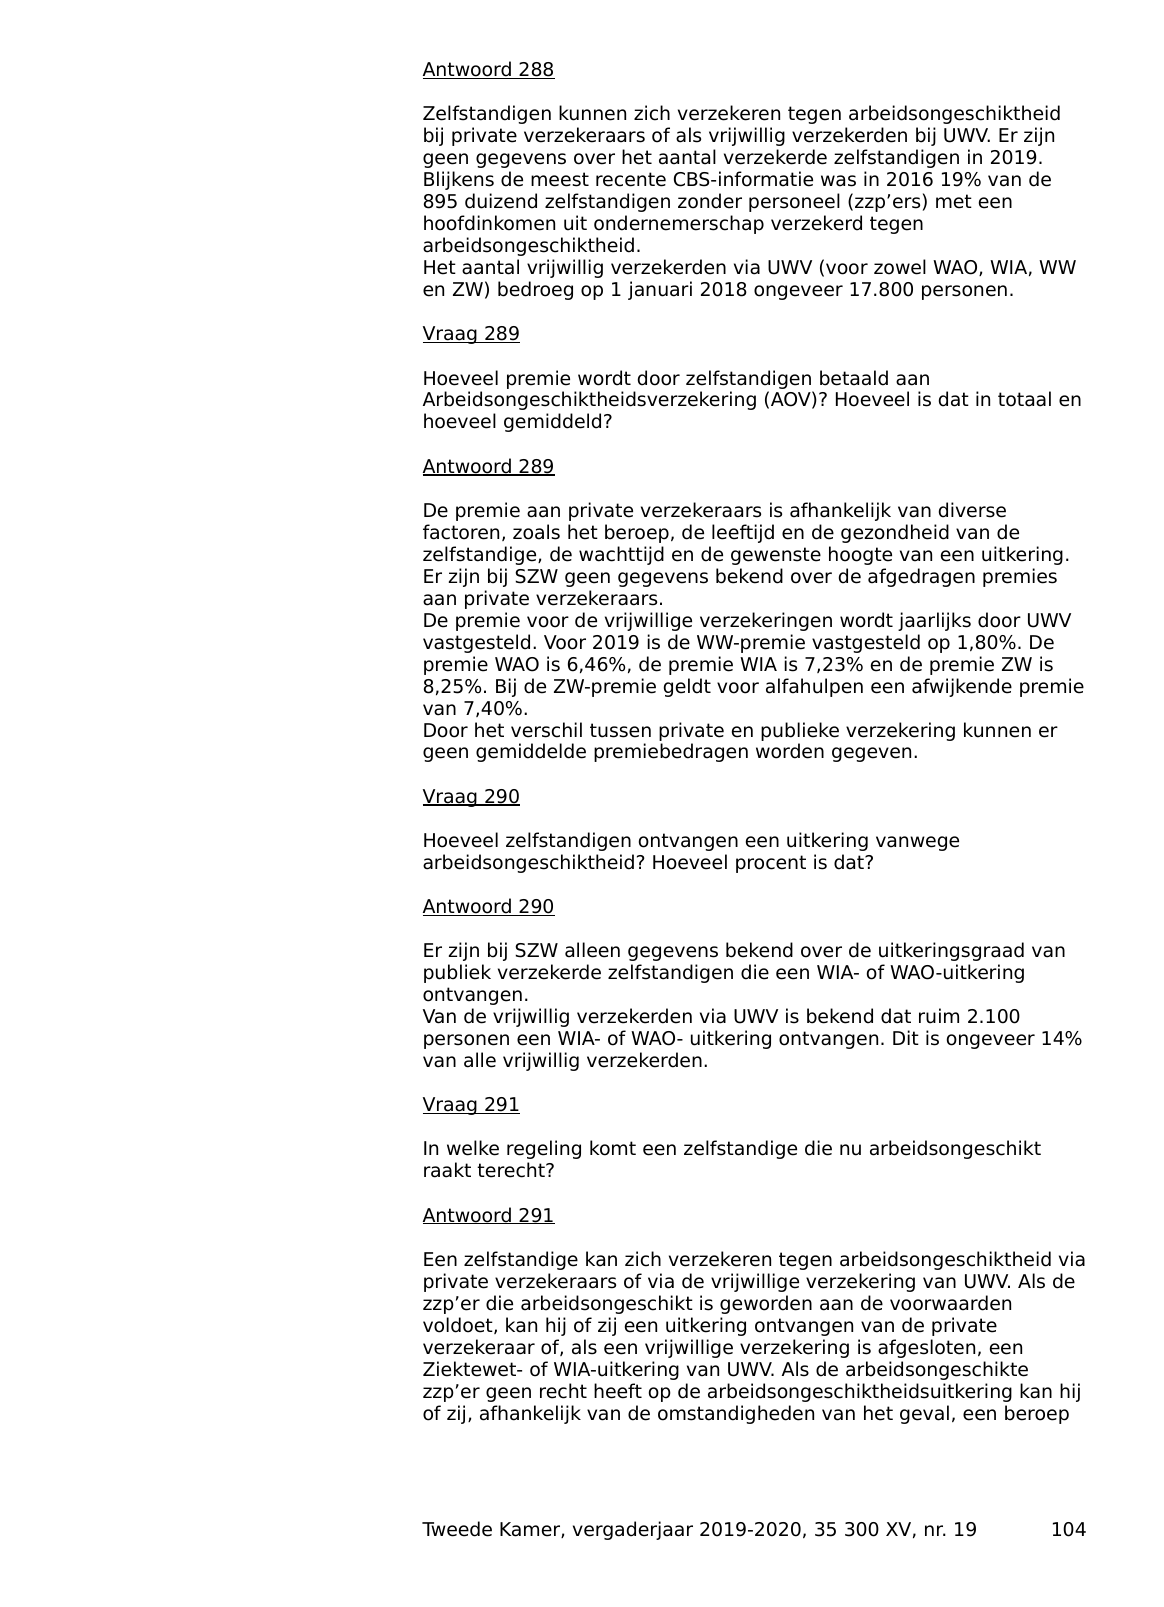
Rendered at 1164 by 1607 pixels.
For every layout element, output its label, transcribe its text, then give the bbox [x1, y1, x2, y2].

text Het aantal vrijwillig verzekerden via UWV (voor zowel WAO, WIA, WW en ZW) bedroeg op 1 januari 2018 ongeveer 17.800 personen. [422, 257, 1087, 301]
subtitle Antwoord 288 [422, 59, 1087, 81]
text Er zijn bij SZW alleen gegevens bekend over de uitkeringsgraad van publiek verzekerde zelfstandigen die een WIA- of WAO-uitkering ontvangen. [422, 940, 1087, 1006]
text Door het verschil tussen private en publieke verzekering kunnen er geen gemiddelde premiebedragen worden gegeven. [422, 719, 1087, 763]
subtitle Vraag 290 [422, 786, 1087, 808]
subtitle Vraag 289 [422, 323, 1087, 345]
subtitle Antwoord 291 [422, 1204, 1087, 1226]
text Een zelfstandige kan zich verzekeren tegen arbeidsongeschiktheid via private verzekeraars of via de vrijwillige verzekering van UWV. Als de zzp’er die arbeidsongeschikt is geworden aan de voorwaarden voldoet, kan hij of zij een uitkering ontvangen van de private verzekeraar of, als een vrijwillige verzekering is afgesloten, een Ziektewet- of WIA-uitkering van UWV. Als de arbeidsongeschikte zzp’er geen recht heeft op de arbeidsongeschiktheidsuitkering kan hij of zij, afhankelijk van de omstandigheden van het geval, een beroep [422, 1249, 1087, 1424]
text In welke regeling komt een zelfstandige die nu arbeidsongeschikt raakt terecht? [422, 1138, 1087, 1182]
text Van de vrijwillig verzekerden via UWV is bekend dat ruim 2.100 personen een WIA- of WAO- uitkering ontvangen. Dit is ongeveer 14% van alle vrijwillig verzekerden. [422, 1006, 1087, 1072]
subtitle Antwoord 290 [422, 896, 1087, 918]
text De premie voor de vrijwillige verzekeringen wordt jaarlijks door UWV vastgesteld. Voor 2019 is de WW-premie vastgesteld op 1,80%. De premie WAO is 6,46%, de premie WIA is 7,23% en de premie ZW is 8,25%. Bij de ZW-premie geldt voor alfahulpen een afwijkende premie van 7,40%. [422, 609, 1087, 719]
subtitle Vraag 291 [422, 1094, 1087, 1116]
subtitle Antwoord 289 [422, 456, 1087, 477]
text Hoeveel premie wordt door zelfstandigen betaald aan Arbeidsongeschiktheidsverzekering (AOV)? Hoeveel is dat in totaal en hoeveel gemiddeld? [422, 367, 1087, 433]
text Zelfstandigen kunnen zich verzekeren tegen arbeidsongeschiktheid bij private verzekeraars of als vrijwillig verzekerden bij UWV. Er zijn geen gegevens over het aantal verzekerde zelfstandigen in 2019. [422, 103, 1087, 169]
text Blijkens de meest recente CBS-informatie was in 2016 19% van de 895 duizend zelfstandigen zonder personeel (zzp’ers) met een hoofdinkomen uit ondernemerschap verzekerd tegen arbeidsongeschiktheid. [422, 169, 1087, 257]
text De premie aan private verzekeraars is afhankelijk van diverse factoren, zoals het beroep, de leeftijd en de gezondheid van de zelfstandige, de wachttijd en de gewenste hoogte van een uitkering. Er zijn bij SZW geen gegevens bekend over de afgedragen premies aan private verzekeraars. [422, 500, 1087, 609]
text Hoeveel zelfstandigen ontvangen een uitkering vanwege arbeidsongeschiktheid? Hoeveel procent is dat? [422, 830, 1087, 874]
